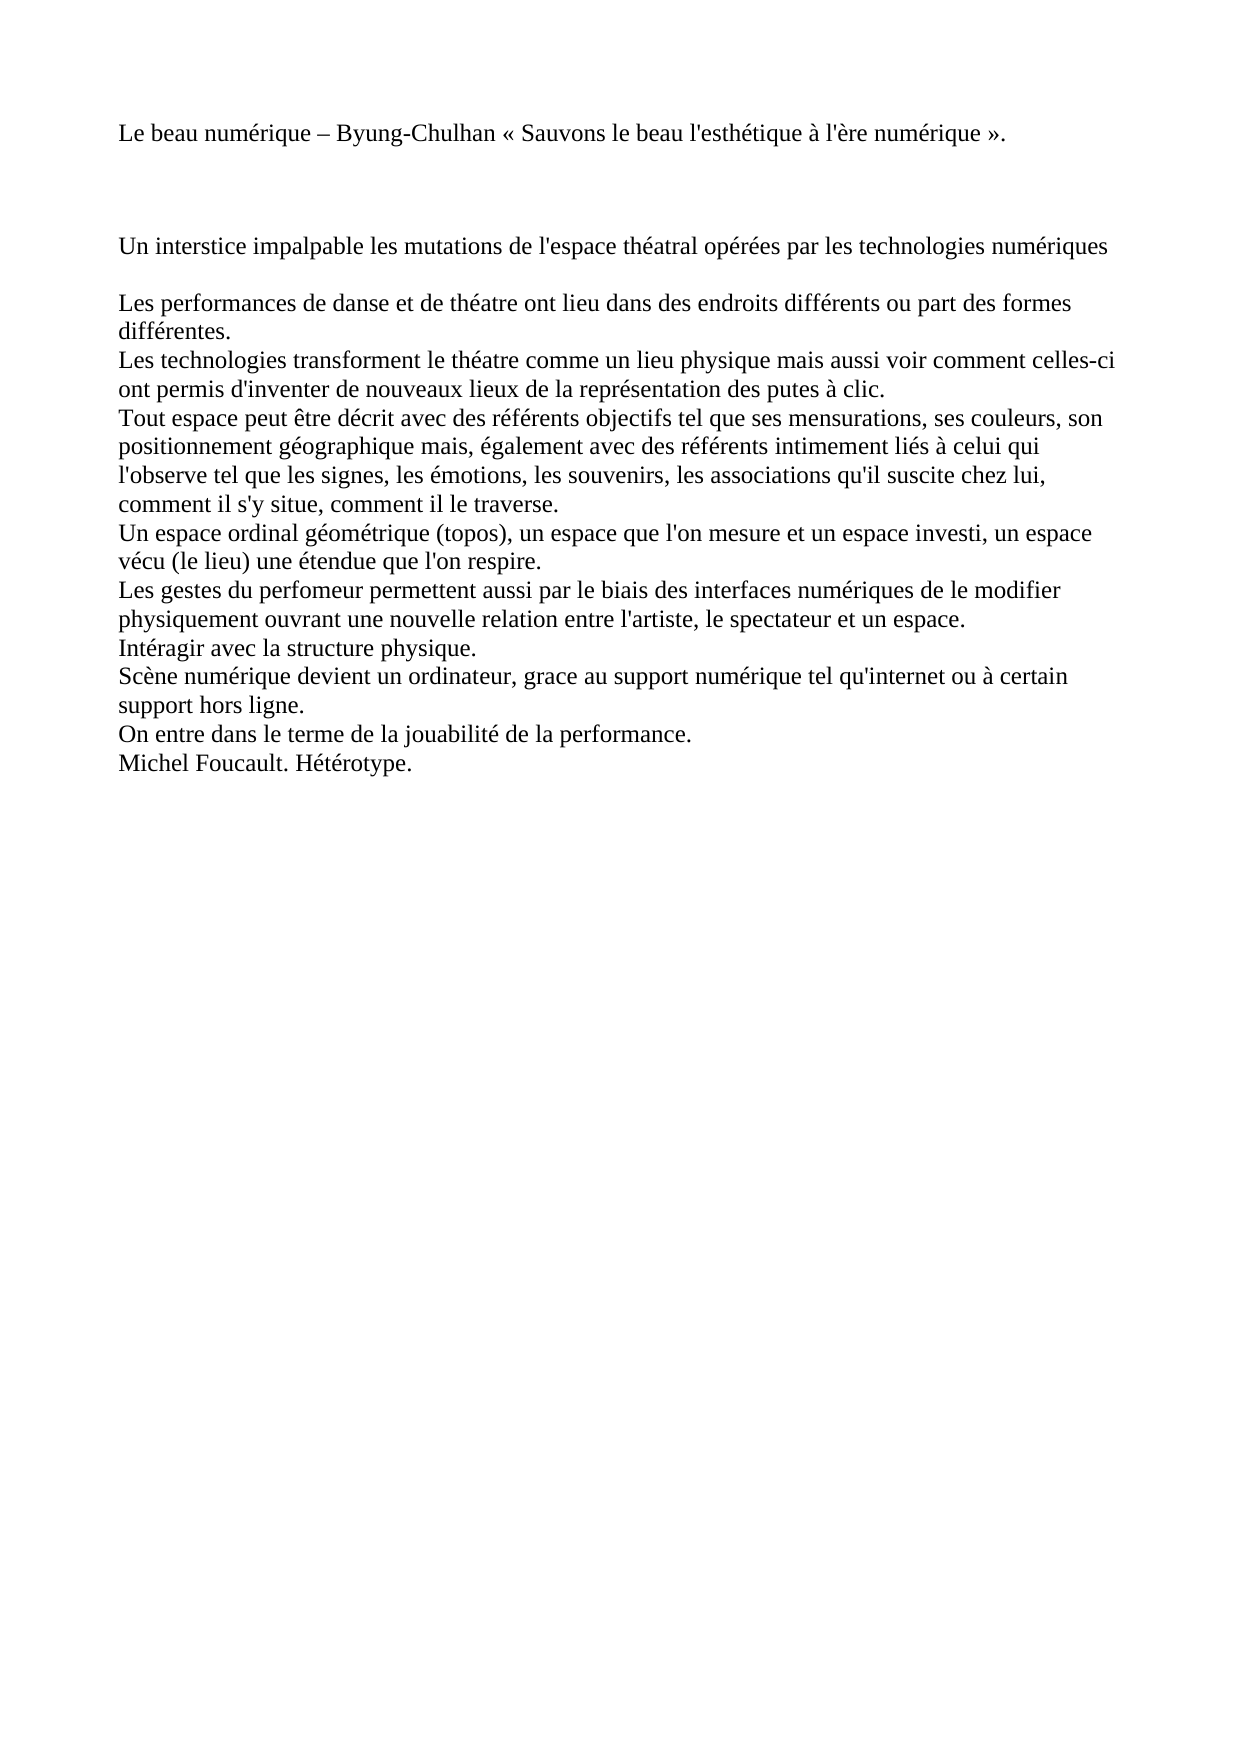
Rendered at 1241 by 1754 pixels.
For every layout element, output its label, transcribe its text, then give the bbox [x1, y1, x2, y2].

text On entre dans le terme de la jouabilité de la performance. [118, 719, 1122, 748]
text Le beau numérique – Byung-Chulhan « Sauvons le beau l'esthétique à l'ère numérique ». [118, 118, 1122, 147]
text Michel Foucault. Hétérotype. [118, 748, 1122, 776]
text Un espace ordinal géométrique (topos), un espace que l'on mesure et un espace investi, un espace vécu (le lieu) une étendue que l'on respire. [118, 518, 1122, 575]
text Scène numérique devient un ordinateur, grace au support numérique tel qu'internet ou à certain support hors ligne. [118, 661, 1122, 719]
text Tout espace peut être décrit avec des référents objectifs tel que ses mensurations, ses couleurs, son positionnement géographique mais, également avec des référents intimement liés à celui qui l'observe tel que les signes, les émotions, les souvenirs, les associations qu'il suscite chez lui, comment il s'y situe, comment il le traverse. [118, 403, 1122, 518]
text Un interstice impalpable les mutations de l'espace théatral opérées par les technologies numériques [118, 231, 1122, 260]
text Intéragir avec la structure physique. [118, 633, 1122, 661]
text Les performances de danse et de théatre ont lieu dans des endroits différents ou part des formes différentes. [118, 288, 1122, 345]
text Les gestes du perfomeur permettent aussi par le biais des interfaces numériques de le modifier physiquement ouvrant une nouvelle relation entre l'artiste, le spectateur et un espace. [118, 575, 1122, 633]
text Les technologies transforment le théatre comme un lieu physique mais aussi voir comment celles-ci ont permis d'inventer de nouveaux lieux de la représentation des putes à clic. [118, 345, 1122, 403]
